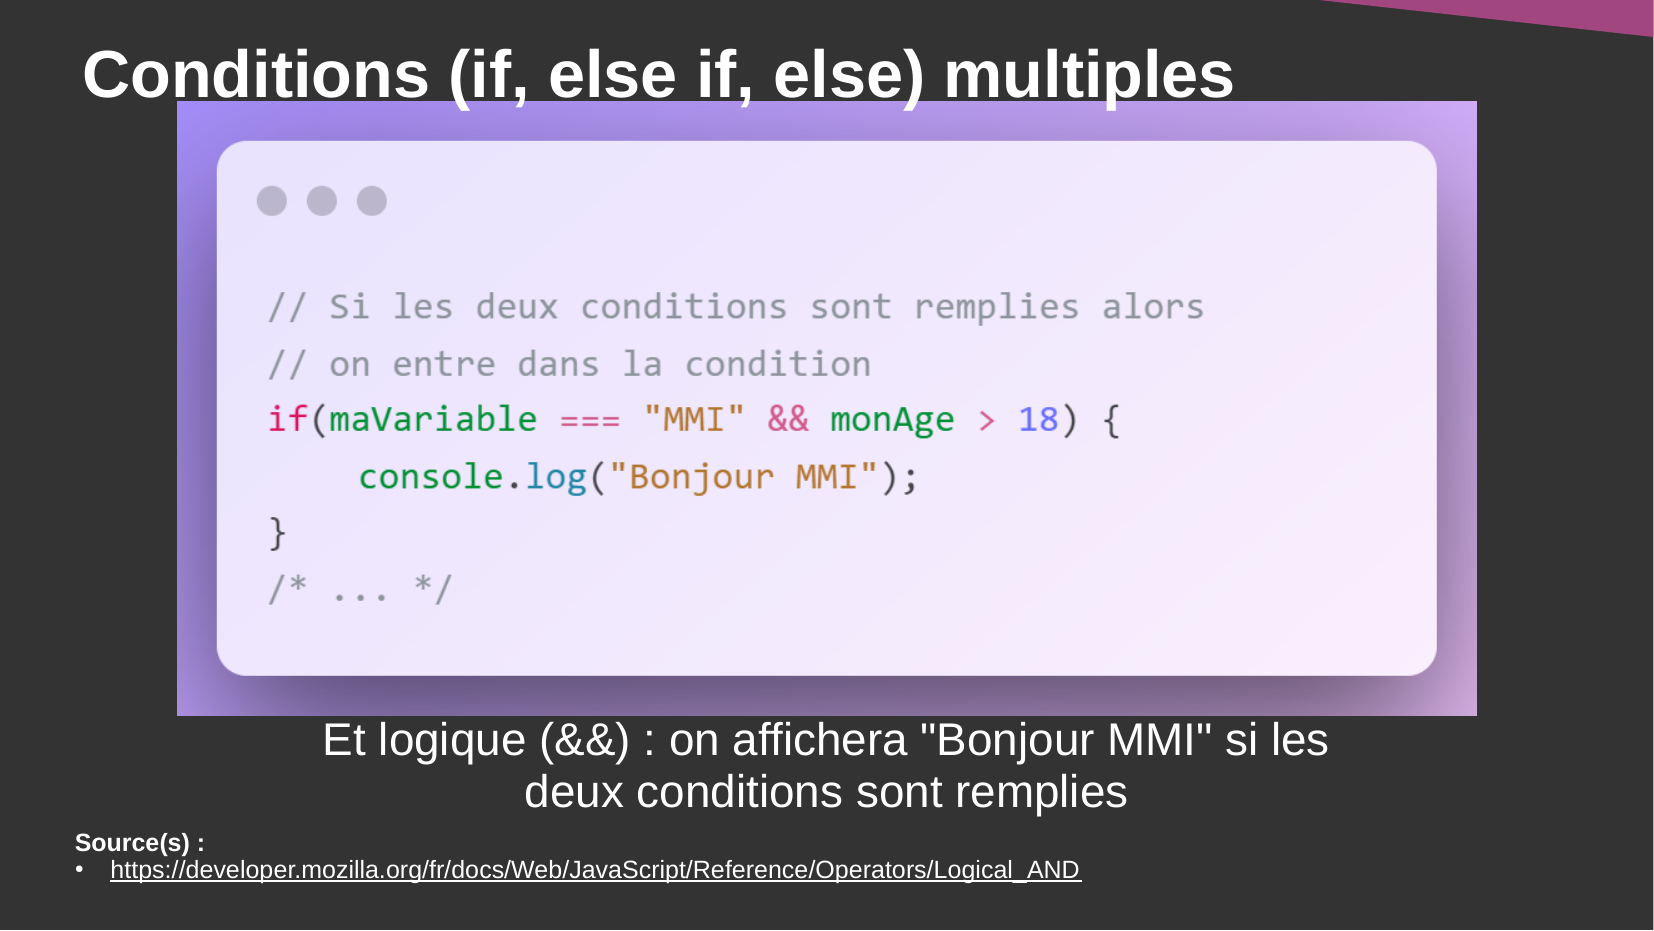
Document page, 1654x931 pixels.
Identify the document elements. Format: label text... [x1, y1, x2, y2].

title Conditions (if, else if, else) multiples [82, 37, 1571, 114]
picture [177, 114, 1477, 716]
text_box [1319, 0, 1654, 38]
text_box Source(s) : https://developer.mozilla.org/fr/docs/Web/JavaScript/Reference/Operators/Logical_AND [60, 820, 1583, 892]
title Et logique (&&) : on affichera "Bonjour MMI" si les deux conditions sont remplies [271, 714, 1383, 817]
